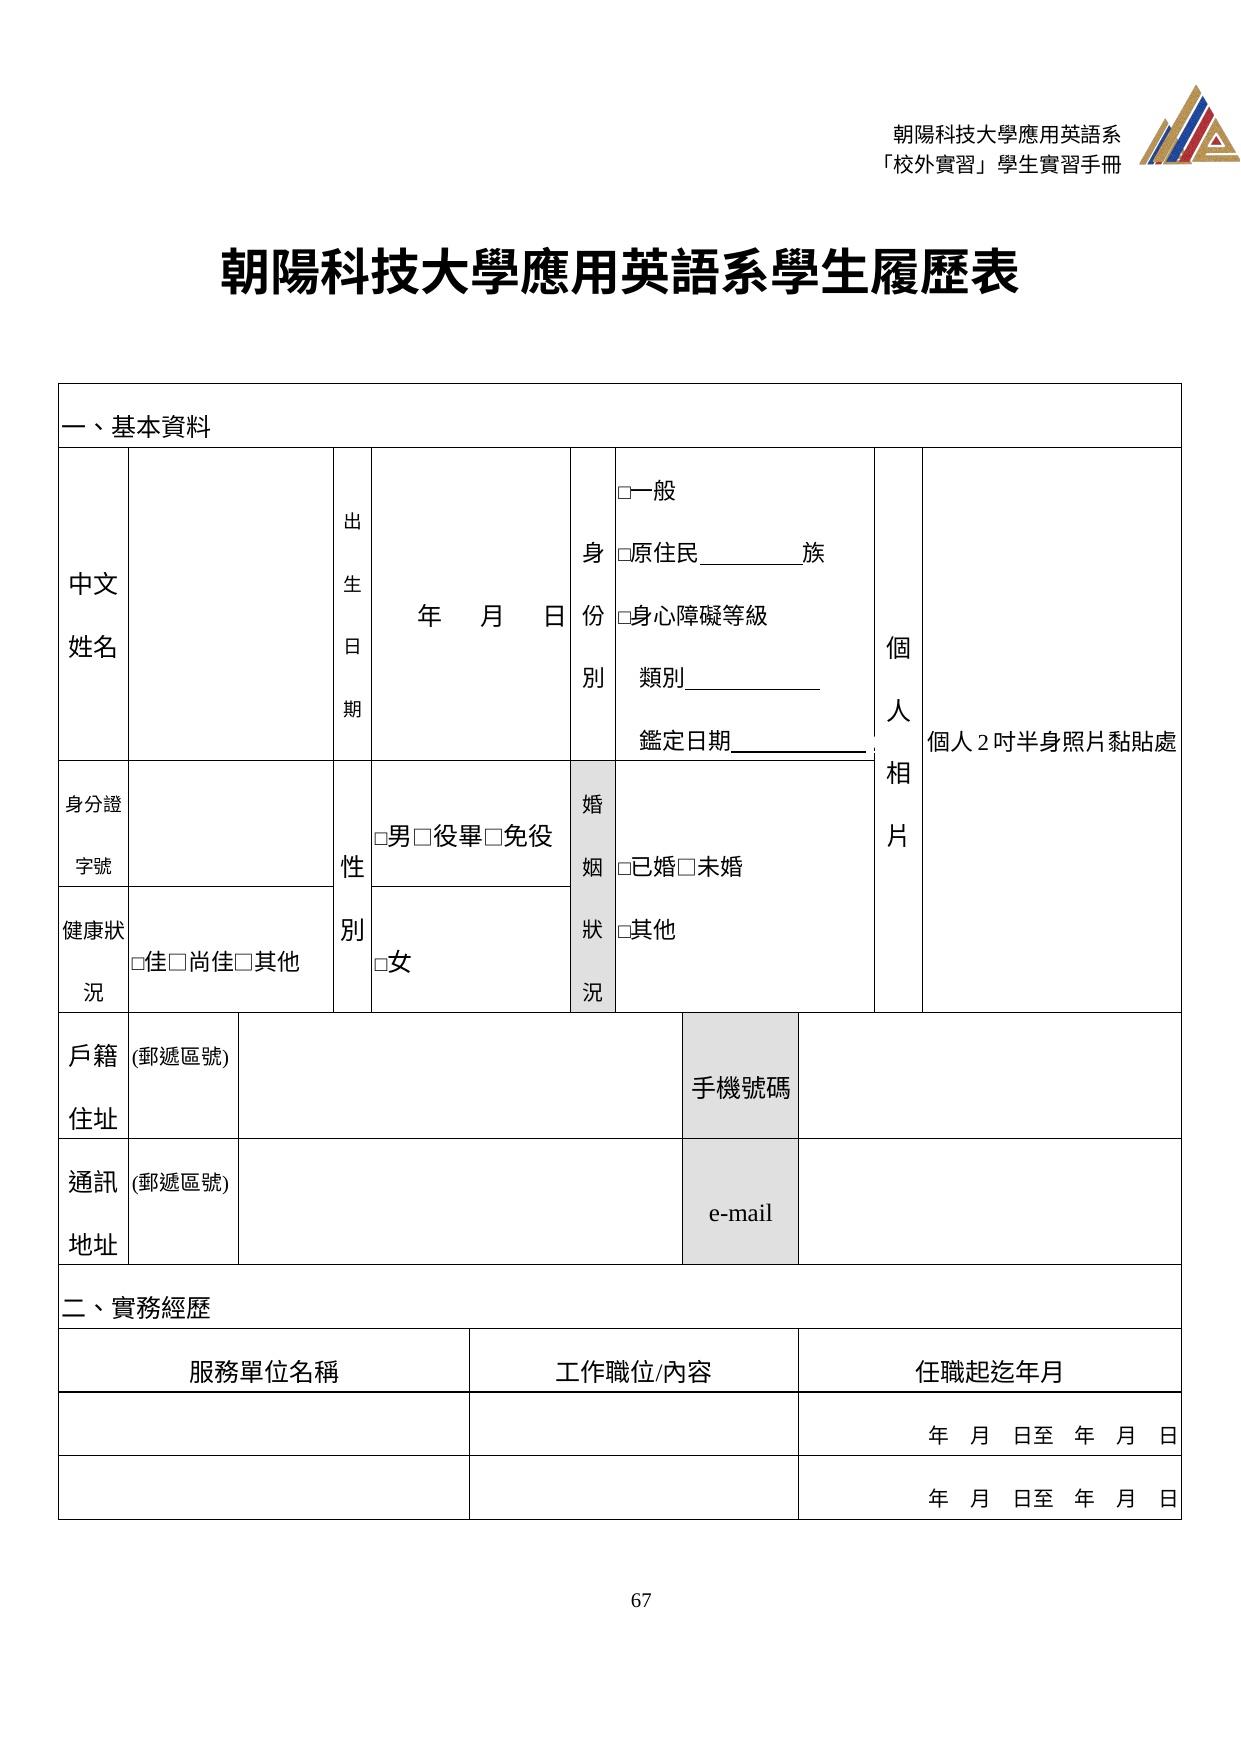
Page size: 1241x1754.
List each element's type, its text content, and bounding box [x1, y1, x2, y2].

table_cell 健康狀況 [59, 887, 128, 1012]
table_cell 服務單位名稱 [59, 1329, 469, 1391]
table_cell [239, 1139, 682, 1264]
table_cell 年 月 日至 年 月 日 [799, 1393, 1181, 1455]
table_cell [470, 1393, 798, 1455]
table_cell □一般 □原住民 族 □身心障礙等級 類別 0 鑑定日期 0 [616, 448, 874, 760]
table_cell [799, 1013, 1181, 1138]
table_cell □男□役畢□免役 [372, 761, 570, 886]
table_cell [59, 1456, 469, 1518]
table_cell 身分證字號 [59, 761, 128, 886]
table_cell 通訊地址 [59, 1139, 128, 1264]
table_cell 任職起迄年月 [799, 1329, 1181, 1391]
table_cell [59, 1393, 469, 1455]
table_cell (郵遞區號) [129, 1139, 238, 1264]
table_cell □已婚□未婚 □其他 [616, 761, 874, 1012]
table_cell 身 份 別 [571, 448, 615, 760]
table_cell [239, 1013, 682, 1138]
table_cell 戶籍住址 [59, 1013, 128, 1138]
table_cell 個人相片 [875, 448, 922, 1012]
table_cell 手機號碼 [683, 1013, 798, 1138]
text 朝陽科技大學應用英語系學生履歷表 [118, 196, 1122, 321]
table_cell 年 月 日 [372, 448, 570, 760]
table_cell 二、實務經歷 [59, 1265, 1181, 1328]
table_cell 個人2吋半身照片黏貼處 [923, 448, 1181, 1012]
table_cell e-mail [683, 1139, 798, 1264]
table_cell 中文姓名 [59, 448, 128, 760]
table_cell [799, 1139, 1181, 1264]
table_cell [129, 448, 333, 760]
table_cell 出生日期 [334, 448, 371, 760]
table_header 一、基本資料 [59, 384, 1181, 447]
table_cell □女 [372, 887, 570, 1012]
table_cell □佳□尚佳□其他 [129, 887, 333, 1012]
table_cell 工作職位/內容 [470, 1329, 798, 1391]
table_cell [129, 761, 333, 886]
table_cell [470, 1456, 798, 1518]
table_cell 婚姻狀況 [571, 761, 615, 1012]
table_cell 年 月 日至 年 月 日 [799, 1456, 1181, 1518]
table_cell (郵遞區號) [129, 1013, 238, 1138]
table_cell 性別 [334, 761, 371, 1012]
